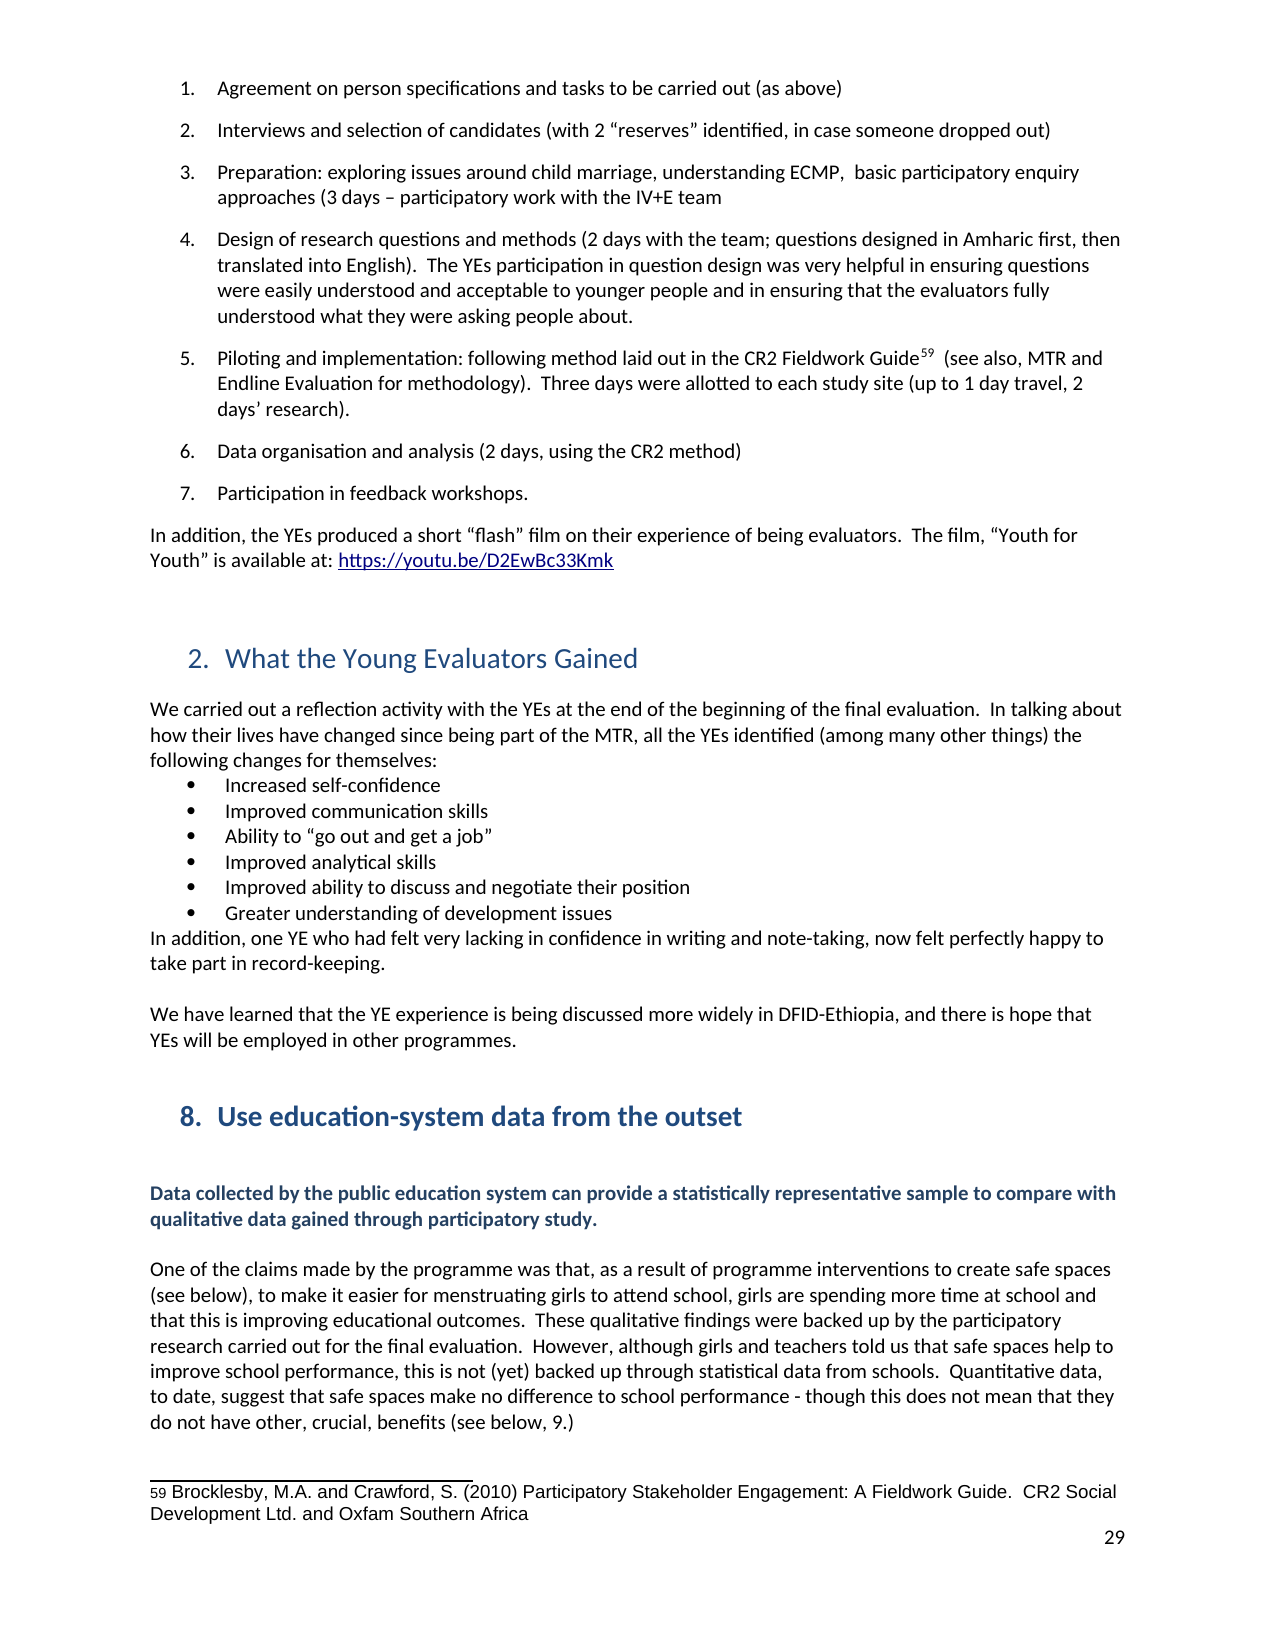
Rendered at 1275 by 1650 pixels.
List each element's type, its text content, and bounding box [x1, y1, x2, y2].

list Use education-system data from the outset [179, 1098, 1125, 1134]
list Ability to “go out and get a job” [187, 823, 1125, 849]
list Improved ability to discuss and negotiate their position [187, 874, 1125, 900]
list Greater understanding of development issues [187, 900, 1125, 925]
text One of the claims made by the programme was that, as a result of programme interventions to create safe spaces (see below), to make it easier for menstruating girls to attend school, girls are spending more time at school and that this is improving educational outcomes. These qualitative findings were backed up by the participatory research carried out for the final evaluation. However, although girls and teachers told us that safe spaces help to improve school performance, this is not (yet) backed up through statistical data from schools. Quantitative data, to date, suggest that safe spaces make no difference to school performance - though this does not mean that they do not have other, crucial, benefits (see below, 9.) [150, 1257, 1125, 1434]
list Piloting and implementation: following method laid out in the CR2 Fieldwork Guide (see also, MTR and Endline Evaluation for methodology). Three days were allotted to each study site (up to 1 day travel, 2 days’ research). [179, 345, 1125, 421]
list Data organisation and analysis (2 days, using the CR2 method) [179, 438, 1125, 463]
list Participation in feedback workshops. [179, 480, 1125, 505]
list Agreement on person specifications and tasks to be carried out (as above) [179, 75, 1125, 100]
text Data collected by the public education system can provide a statistically representative sample to compare with qualitative data gained through participatory study. [150, 1180, 1125, 1231]
list Brocklesby, M.A. and Crawford, S. (2010) Participatory Stakeholder Engagement: A Fieldwork Guide. CR2 Social Development Ltd. and Oxfam Southern Africa [150, 1481, 1125, 1524]
list Improved communication skills [187, 798, 1125, 823]
list Design of research questions and methods (2 days with the team; questions designed in Amharic first, then translated into English). The YEs participation in question design was very helpful in ensuring questions were easily understood and acceptable to younger people and in ensuring that the evaluators fully understood what they were asking people about. [179, 227, 1125, 328]
list Preparation: exploring issues around child marriage, understanding ECMP, basic participatory enquiry approaches (3 days – participatory work with the IV+E team [179, 159, 1125, 210]
text In addition, the YEs produced a short “flash” film on their experience of being evaluators. The film, “Youth for Youth” is available at: https://youtu.be/D2EwBc33Kmk [150, 522, 1125, 573]
list What the Young Evaluators Gained [187, 640, 1125, 676]
list Improved analytical skills [187, 849, 1125, 874]
text In addition, one YE who had felt very lacking in confidence in writing and note-taking, now felt perfectly happy to take part in record-keeping. [150, 925, 1125, 976]
text We carried out a reflection activity with the YEs at the end of the beginning of the final evaluation. In talking about how their lives have changed since being part of the MTR, all the YEs identified (among many other things) the following changes for themselves: [150, 696, 1125, 773]
text We have learned that the YE experience is being discussed more widely in DFID-Ethiopia, and there is hope that YEs will be employed in other programmes. [150, 1001, 1125, 1052]
list Interviews and selection of candidates (with 2 “reserves” identified, in case someone dropped out) [179, 117, 1125, 142]
list Increased self-confidence [187, 773, 1125, 798]
